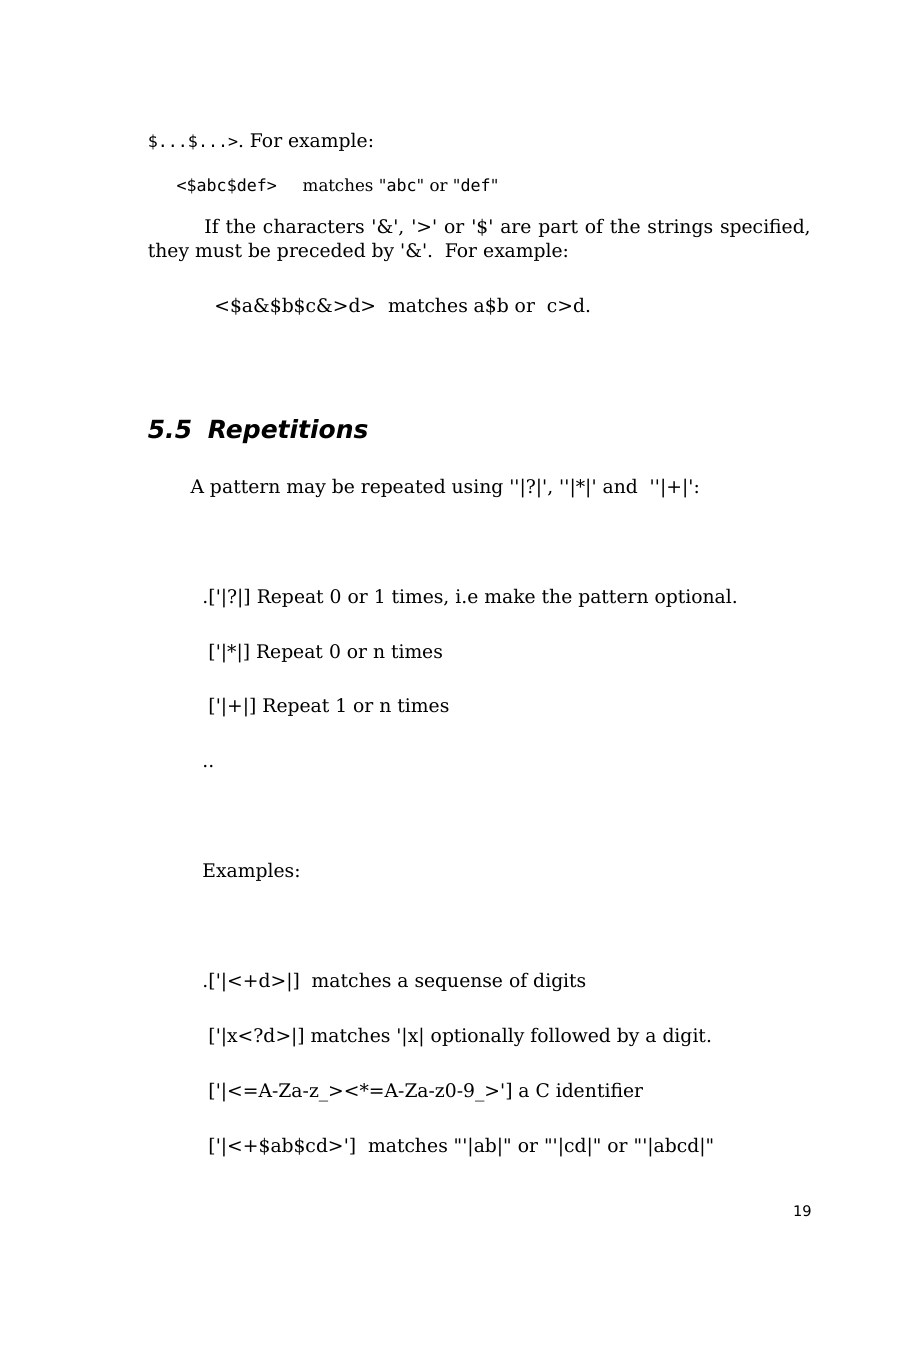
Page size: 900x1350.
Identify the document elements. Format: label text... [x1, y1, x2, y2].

table_header <$abc$def> [171, 170, 297, 201]
text $...$...>. For example: [148, 130, 811, 152]
text ['|+|] Repeat 1 or n times [148, 696, 811, 717]
text .. [148, 750, 811, 772]
text ['|<=A-Za-z_><*=A-Za-z0-9_>'] a C identifier [148, 1080, 811, 1102]
text <$a&$b$c&>d> matches a$b or c>d. [148, 295, 811, 317]
text ['|<+$ab$cd>'] matches "'|ab|" or "'|cd|" or "'|abcd|" [148, 1135, 811, 1157]
text .['|<+d>|] matches a sequense of digits [148, 970, 811, 992]
text If the characters '&', '>' or '$' are part of the strings specified, they must be preceded by '&'. For example: [148, 216, 811, 262]
table_header matches "abc" or "def" [297, 170, 811, 201]
text ['|x<?d>|] matches '|x| optionally followed by a digit. [148, 1025, 811, 1047]
text .['|?|] Repeat 0 or 1 times, i.e make the pattern optional. [148, 586, 811, 608]
text A pattern may be repeated using ''|?|', ''|*|' and ''|+|': [148, 476, 811, 498]
text ['|*|] Repeat 0 or n times [148, 641, 811, 662]
text Examples: [148, 860, 811, 882]
subtitle Repetitions [148, 415, 811, 444]
